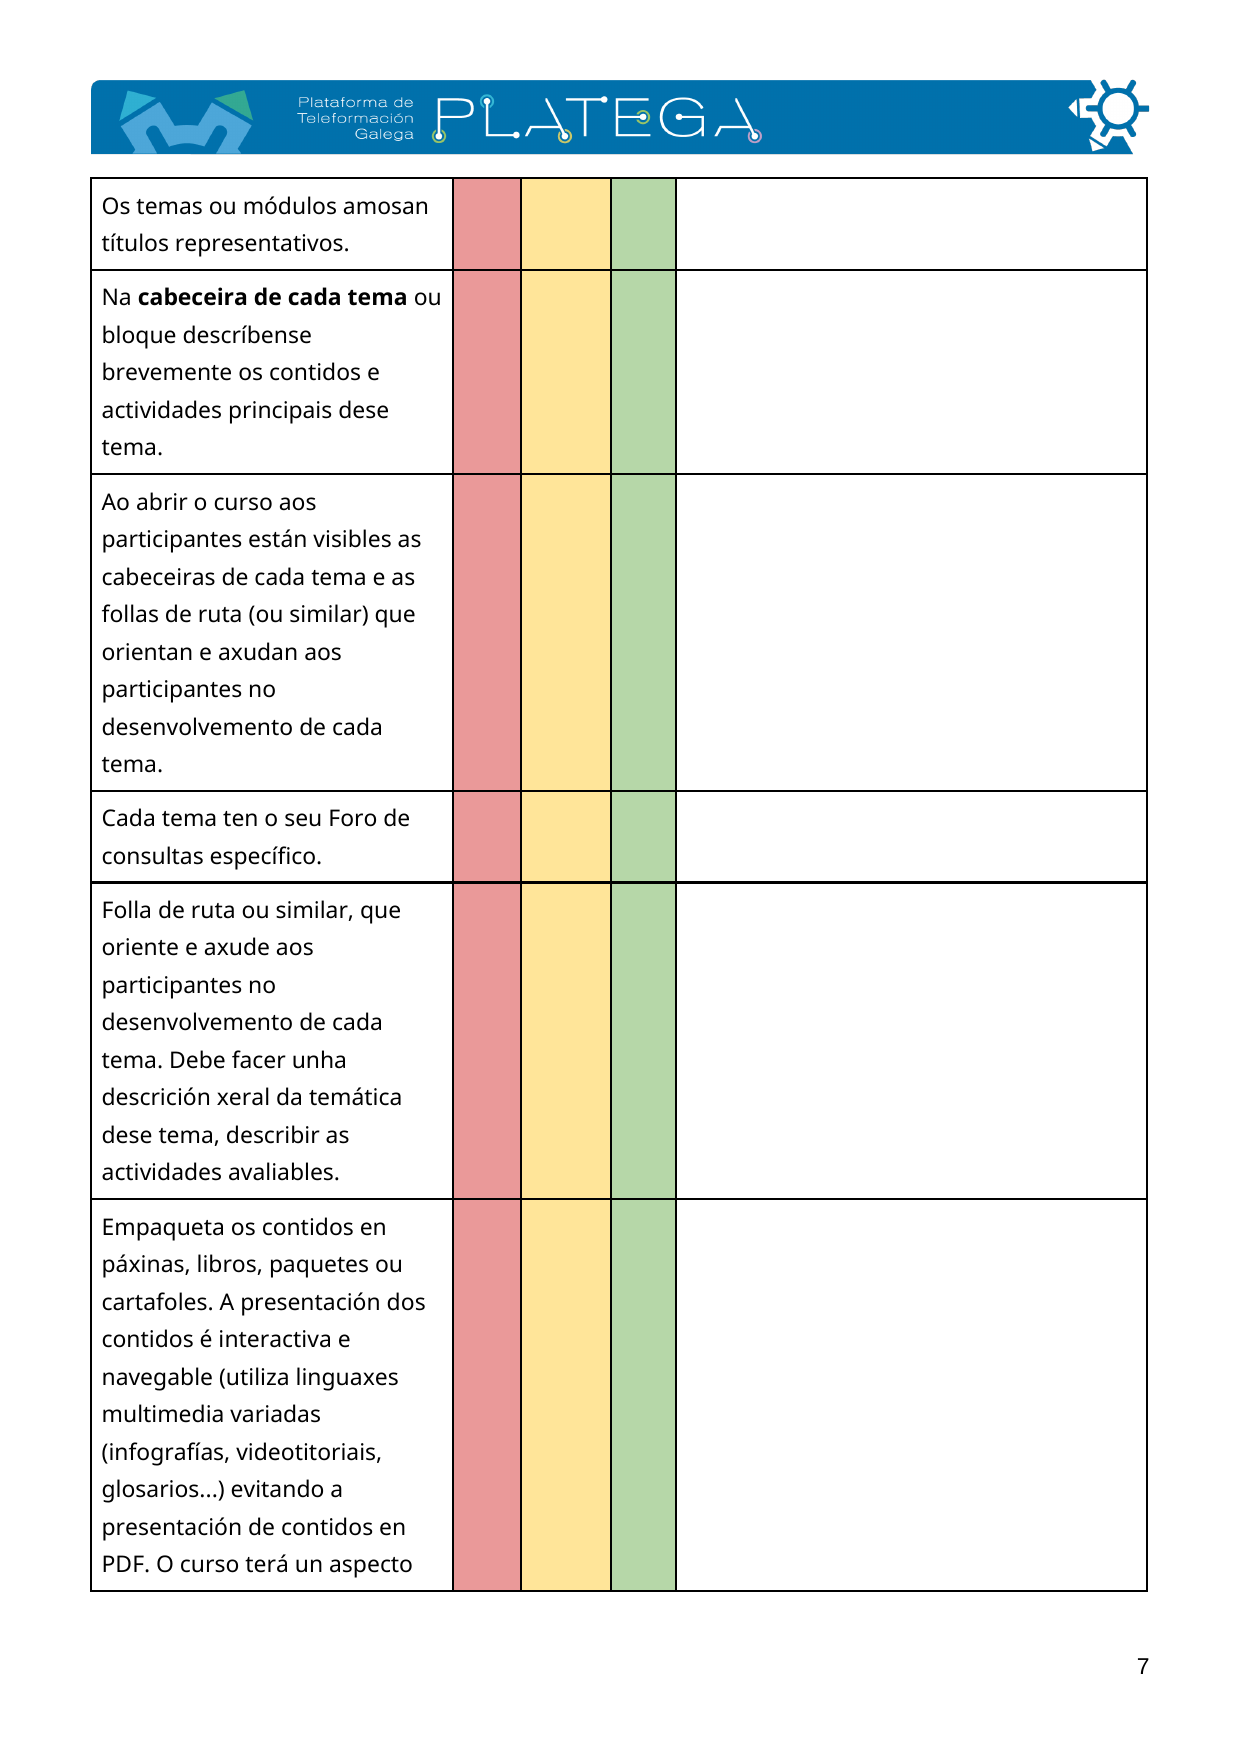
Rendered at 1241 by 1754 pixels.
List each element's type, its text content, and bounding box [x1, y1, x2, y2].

table_cell Empaqueta os contidos en páxinas, libros, paquetes ou cartafoles. A presentación dos contidos é interactiva e navegable (utiliza linguaxes multimedia variadas (infografías, videotitoriais, glosarios...) evitando a presentación de contidos en PDF. O curso terá un aspecto [92, 1200, 452, 1590]
table_cell [522, 1200, 610, 1590]
table_cell [522, 475, 610, 790]
picture [121, 92, 153, 118]
table_cell [454, 475, 520, 790]
picture [484, 99, 519, 138]
table_cell [612, 792, 675, 881]
table_cell [612, 179, 675, 269]
table_cell [677, 884, 1146, 1198]
picture [91, 60, 1150, 174]
table_cell Cada tema ten o seu Foro de consultas específico. [92, 792, 452, 881]
table_cell Ao abrir o curso aos participantes están visibles as cabeceiras de cada tema e as follas de ruta (ou similar) que orientan e axudan aos participantes no desenvolvemento de cada tema. [92, 475, 452, 790]
picture [217, 91, 251, 118]
table_cell Folla de ruta ou similar, que oriente e axude aos participantes no desenvolvemento de cada tema. Debe facer unha descrición xeral da temática dese tema, describir as actividades avaliables. [92, 884, 452, 1198]
table_cell Na cabeceira de cada tema ou bloque descríbense brevemente os contidos e actividades principais dese tema. [92, 271, 452, 473]
picture [693, 100, 702, 108]
picture [660, 106, 672, 134]
picture [567, 97, 607, 136]
table_cell [612, 271, 675, 473]
table_cell [612, 1200, 675, 1590]
table_cell [677, 792, 1146, 881]
table_cell [522, 271, 610, 473]
table_cell [612, 884, 675, 1198]
table_cell [454, 884, 520, 1198]
table_cell [522, 792, 610, 881]
table_cell [454, 792, 520, 881]
picture [433, 99, 473, 140]
picture [546, 99, 555, 116]
picture [527, 117, 567, 139]
table_cell [677, 475, 1146, 790]
picture [616, 99, 650, 136]
picture [1070, 101, 1077, 115]
table_cell [612, 475, 675, 790]
picture [1090, 140, 1102, 150]
table_cell [454, 271, 520, 473]
table_cell [677, 179, 1146, 269]
table_cell [677, 271, 1146, 473]
picture [716, 99, 761, 141]
table_cell Os temas ou módulos amosan títulos representativos. [92, 179, 452, 269]
picture [677, 115, 704, 136]
table_cell [677, 1200, 1146, 1590]
picture [1103, 94, 1133, 124]
table_cell [454, 179, 520, 269]
table_cell [522, 179, 610, 269]
table_cell [522, 884, 610, 1198]
table_cell [454, 1200, 520, 1590]
